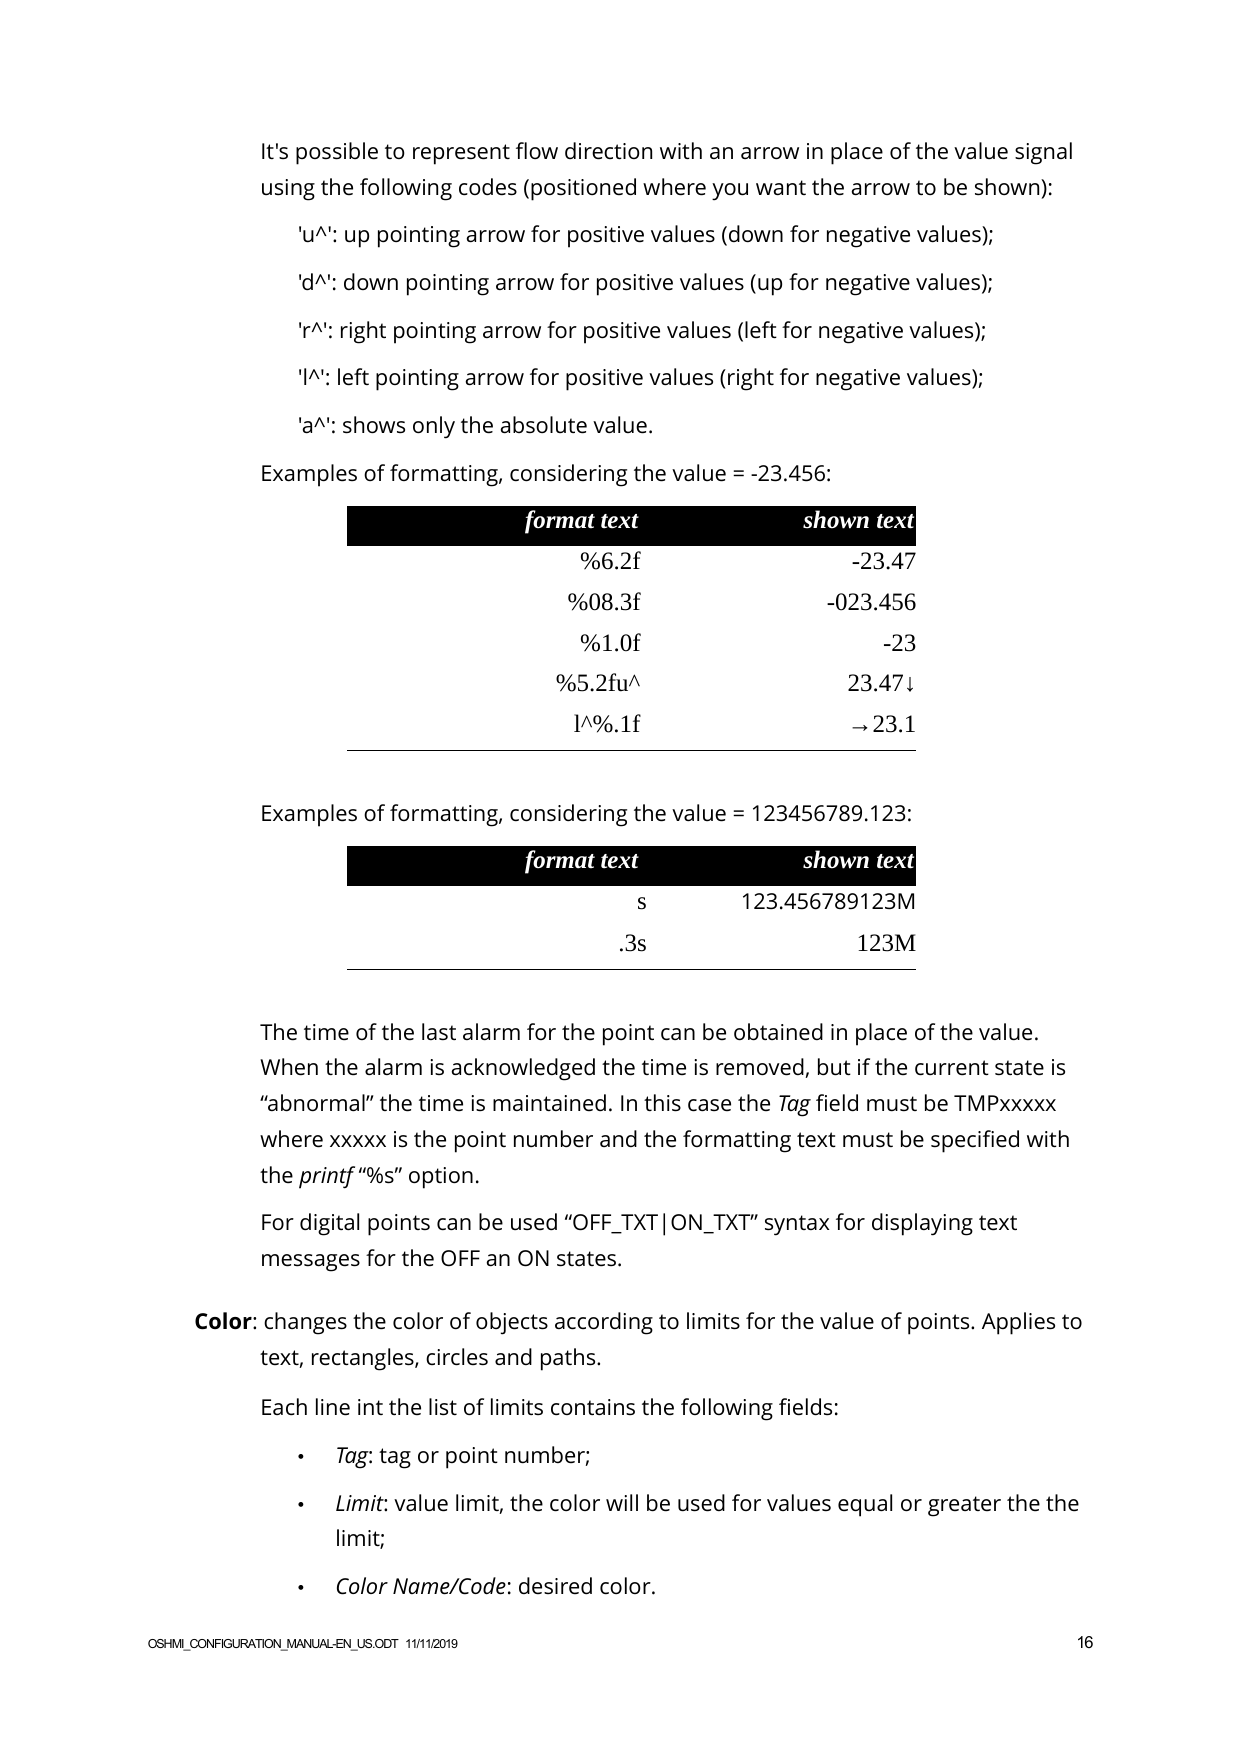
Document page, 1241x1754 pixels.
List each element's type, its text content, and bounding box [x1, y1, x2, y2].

table_cell .3s [347, 928, 646, 969]
table_cell %08.3f [347, 587, 646, 628]
table_header shown text [646, 847, 916, 886]
table_header shown text [646, 507, 916, 546]
text Color: changes the color of objects according to limits for the value of points. Applies to text, rectangles, circles and paths. [194, 1306, 1093, 1371]
list Tag: tag or point number; [298, 1440, 1093, 1470]
table_cell 123.456789123M [646, 886, 916, 928]
text Each line int the list of limits contains the following fields: [260, 1392, 1093, 1422]
table_cell %6.2f [347, 546, 646, 587]
text 'u^': up pointing arrow for positive values (down for negative values); [260, 219, 1093, 249]
table_cell 123M [646, 928, 916, 969]
text 'l^': left pointing arrow for positive values (right for negative values); [260, 362, 1093, 392]
table_cell s [347, 886, 646, 928]
text Examples of formatting, considering the value = -23.456: [260, 458, 1093, 488]
table_cell -23.47 [646, 546, 916, 587]
table_cell 23.47↓ [646, 669, 916, 709]
table_cell l^%.1f [347, 709, 646, 750]
text For digital points can be used “OFF_TXT|ON_TXT” syntax for displaying text messages for the OFF an ON states. [260, 1207, 1093, 1273]
table_cell →23.1 [646, 709, 916, 750]
table_cell -23 [646, 628, 916, 668]
table_header format text [347, 847, 646, 886]
list Color Name/Code: desired color. [298, 1571, 1093, 1601]
table_cell %1.0f [347, 628, 646, 668]
text It's possible to represent flow direction with an arrow in place of the value signal using the following codes (positioned where you want the arrow to be shown): [260, 136, 1093, 201]
text 'r^': right pointing arrow for positive values (left for negative values); [260, 315, 1093, 344]
table_cell %5.2fu^ [347, 669, 646, 709]
text 'd^': down pointing arrow for positive values (up for negative values); [260, 267, 1093, 297]
list Limit: value limit, the color will be used for values equal or greater the the limit; [298, 1488, 1093, 1553]
table_header format text [347, 507, 646, 546]
text The time of the last alarm for the point can be obtained in place of the value. When the alarm is acknowledged the time is removed, but if the current state is “abnormal” the time is maintained. In this case the Tag field must be TMPxxxxx where xxxxx is the point number and the formatting text must be specified with the printf “%s” option. [260, 1017, 1093, 1189]
text Examples of formatting, considering the value = 123456789.123: [260, 798, 1093, 828]
text 'a^': shows only the absolute value. [260, 410, 1093, 440]
table_cell -023.456 [646, 587, 916, 628]
